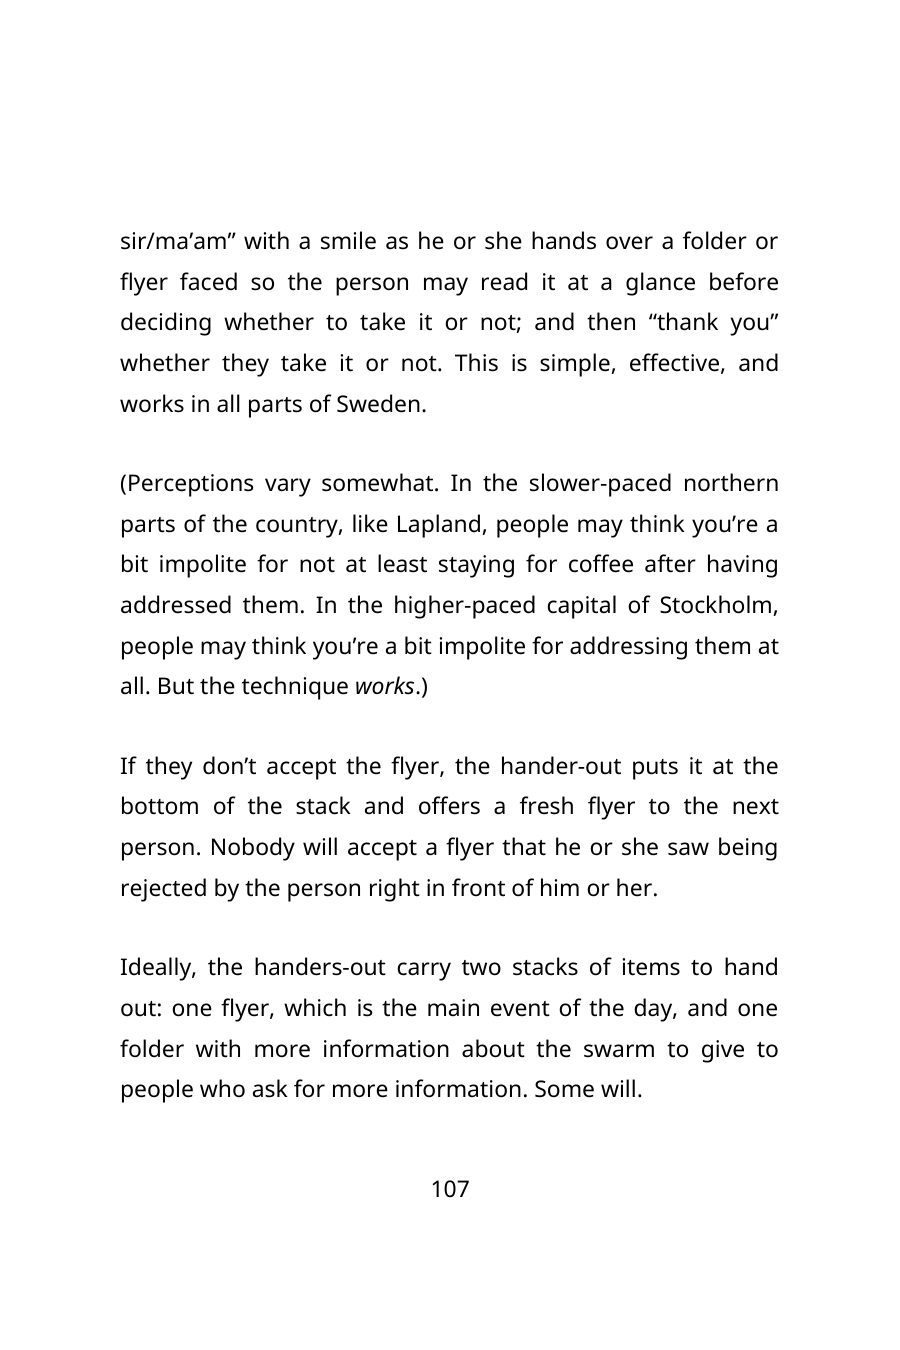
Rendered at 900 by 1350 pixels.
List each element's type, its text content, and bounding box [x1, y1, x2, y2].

text (Perceptions vary somewhat. In the slower-paced northern parts of the country, like Lapland, people may think you’re a bit impolite for not at least staying for coffee after having addressed them. In the higher-paced capital of Stockholm, people may think you’re a bit impolite for addressing them at all. But the technique works.) [120, 467, 780, 701]
text sir/ma’am” with a smile as he or she hands over a folder or flyer faced so the person may read it at a glance before deciding whether to take it or not; and then “thank you” whether they take it or not. This is simple, effective, and works in all parts of Sweden. [120, 225, 780, 419]
text Ideally, the handers-out carry two stacks of items to hand out: one flyer, which is the main event of the day, and one folder with more information about the swarm to give to people who ask for more information. Some will. [120, 951, 780, 1104]
text If they don’t accept the flyer, the hander-out puts it at the bottom of the stack and offers a fresh flyer to the next person. Nobody will accept a flyer that he or she saw being rejected by the person right in front of him or her. [120, 750, 780, 903]
